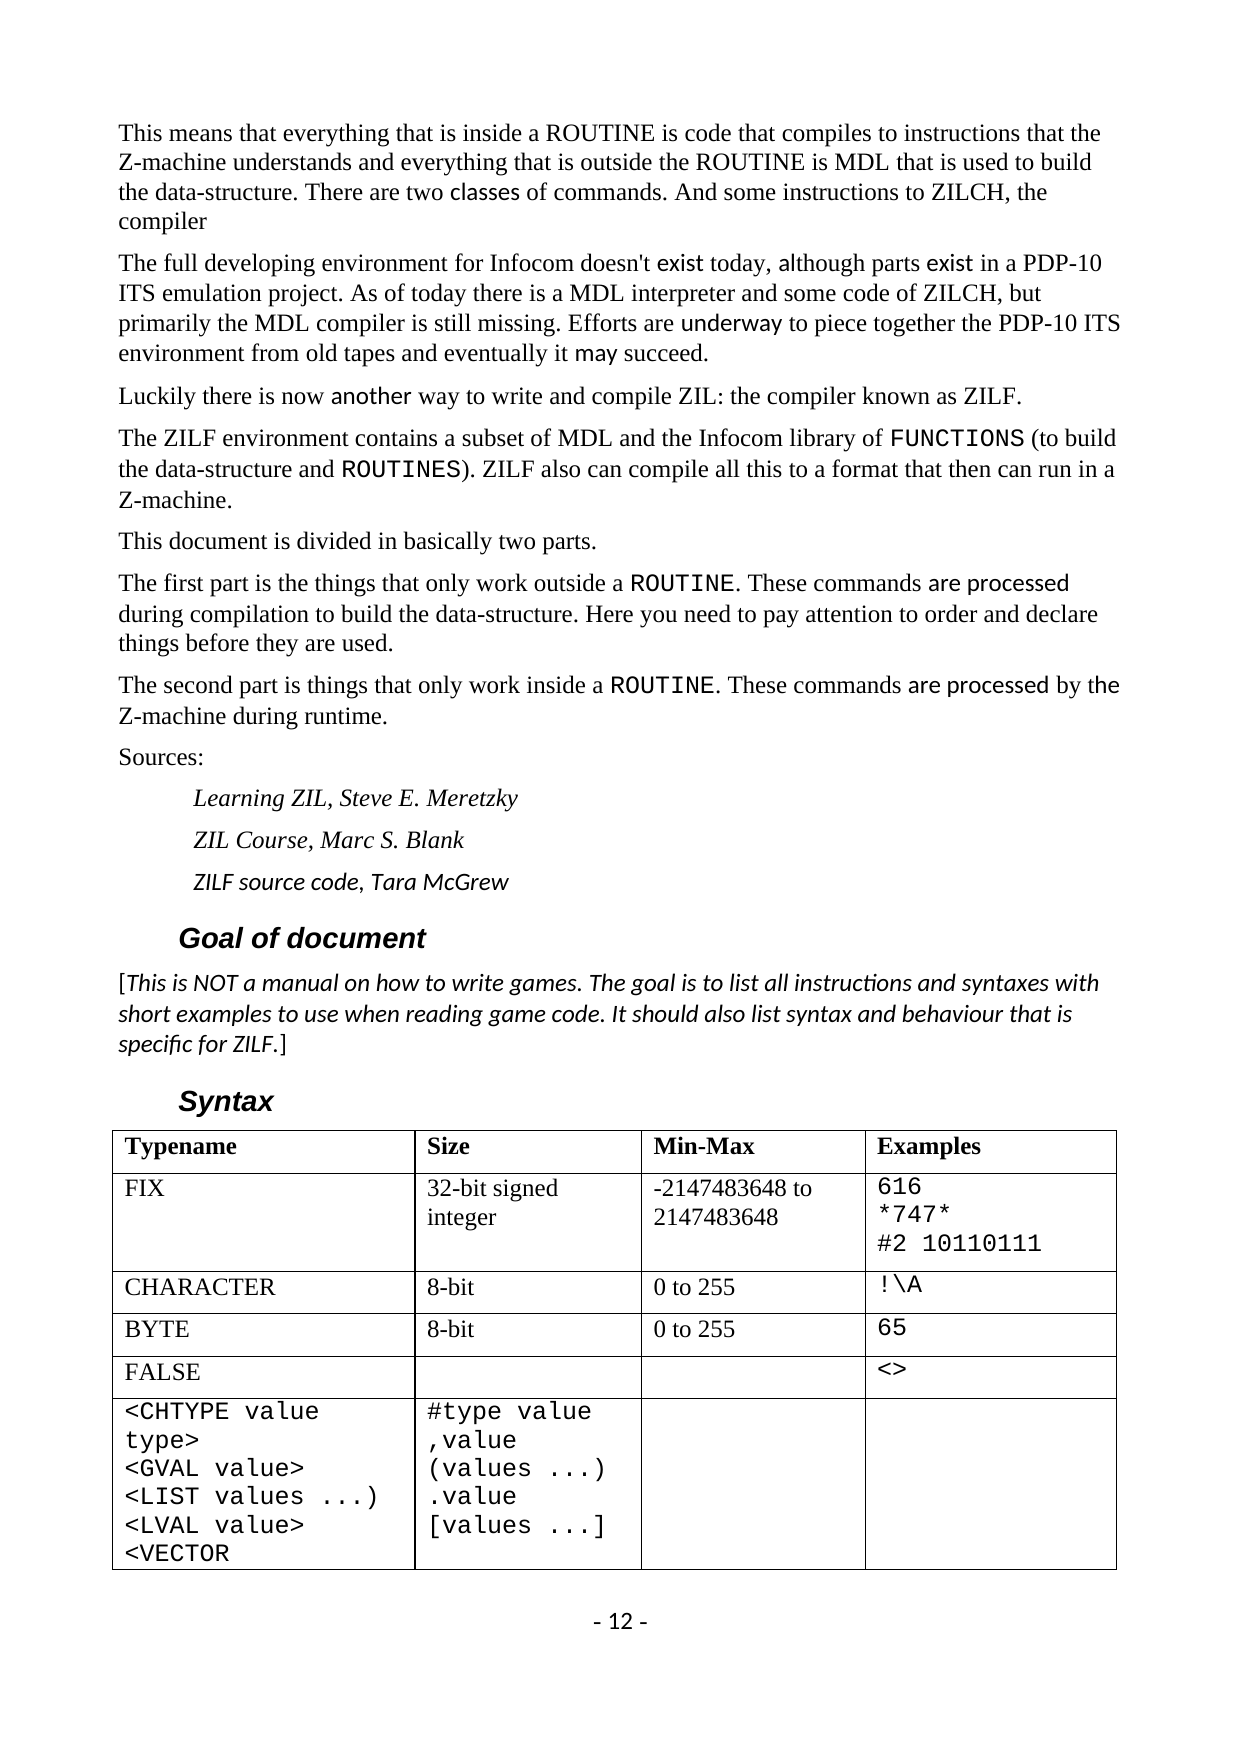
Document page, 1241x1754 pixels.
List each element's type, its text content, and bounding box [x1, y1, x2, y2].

table_cell 0 to 255 [642, 1272, 865, 1313]
table_cell [866, 1399, 1116, 1569]
subtitle Syntax [118, 1084, 1122, 1118]
text [This is NOT a manual on how to write games. The goal is to list all instructions and syntaxes with short examples to use when reading game code. It should also list syntax and behaviour that is specific for ZILF.] [118, 967, 1122, 1059]
text ZILF source code, Tara McGrew [118, 866, 1122, 896]
table_cell !\A [866, 1272, 1116, 1313]
subtitle Goal of document [118, 921, 1122, 955]
text The second part is things that only work inside a ROUTINE. These commands are processed by the Z-machine during runtime. [118, 669, 1122, 730]
table_cell BYTE [113, 1314, 414, 1356]
table_header Min-Max [642, 1131, 865, 1172]
text The first part is the things that only work outside a ROUTINE. These commands are processed during compilation to build the data-structure. Here you need to pay attention to order and declare things before they are used. [118, 567, 1122, 657]
table_cell 65 [866, 1314, 1116, 1356]
table_cell CHARACTER [113, 1272, 414, 1313]
table_cell 8-bit [416, 1314, 641, 1356]
text This means that everything that is inside a ROUTINE is code that compiles to instructions that the Z-machine understands and everything that is outside the ROUTINE is MDL that is used to build the data-structure. There are two classes of commands. And some instructions to ZILCH, the compiler [118, 118, 1122, 235]
table_header Typename [113, 1131, 414, 1172]
table_cell [642, 1399, 865, 1569]
text ZIL Course, Marc S. Blank [118, 825, 1122, 853]
table_header Size [416, 1131, 641, 1172]
table_cell -2147483648 to 2147483648 [642, 1174, 865, 1271]
table_cell <> [866, 1357, 1116, 1398]
table_cell 0 to 255 [642, 1314, 865, 1356]
table_cell [642, 1357, 865, 1398]
table_cell <CHTYPE value type> <GVAL value> <LIST values ...) <LVAL value> <VECTOR [113, 1399, 414, 1569]
text The ZILF environment contains a subset of MDL and the Infocom library of FUNCTIONS (to build the data-structure and ROUTINES). ZILF also can compile all this to a format that then can run in a Z-machine. [118, 423, 1122, 514]
text Sources: [118, 742, 1122, 771]
text Luckily there is now another way to write and compile ZIL: the compiler known as ZILF. [118, 380, 1122, 411]
table_cell FIX [113, 1174, 414, 1271]
table_cell 8-bit [416, 1272, 641, 1313]
table_cell #type value ,value (values ...) .value [values ...] [416, 1399, 641, 1569]
text The full developing environment for Infocom doesn't exist today, although parts exist in a PDP-10 ITS emulation project. As of today there is a MDL interpreter and some code of ZILCH, but primarily the MDL compiler is still missing. Efforts are underway to piece together the PDP-10 ITS environment from old tapes and eventually it may succeed. [118, 247, 1122, 368]
table_cell 616 *747* #2 10110111 [866, 1174, 1116, 1271]
text This document is divided in basically two parts. [118, 526, 1122, 555]
text Learning ZIL, Steve E. Meretzky [118, 783, 1122, 812]
table_cell [416, 1357, 641, 1398]
table_header Examples [866, 1131, 1116, 1172]
table_cell FALSE [113, 1357, 414, 1398]
table_cell 32-bit signed integer [416, 1174, 641, 1271]
